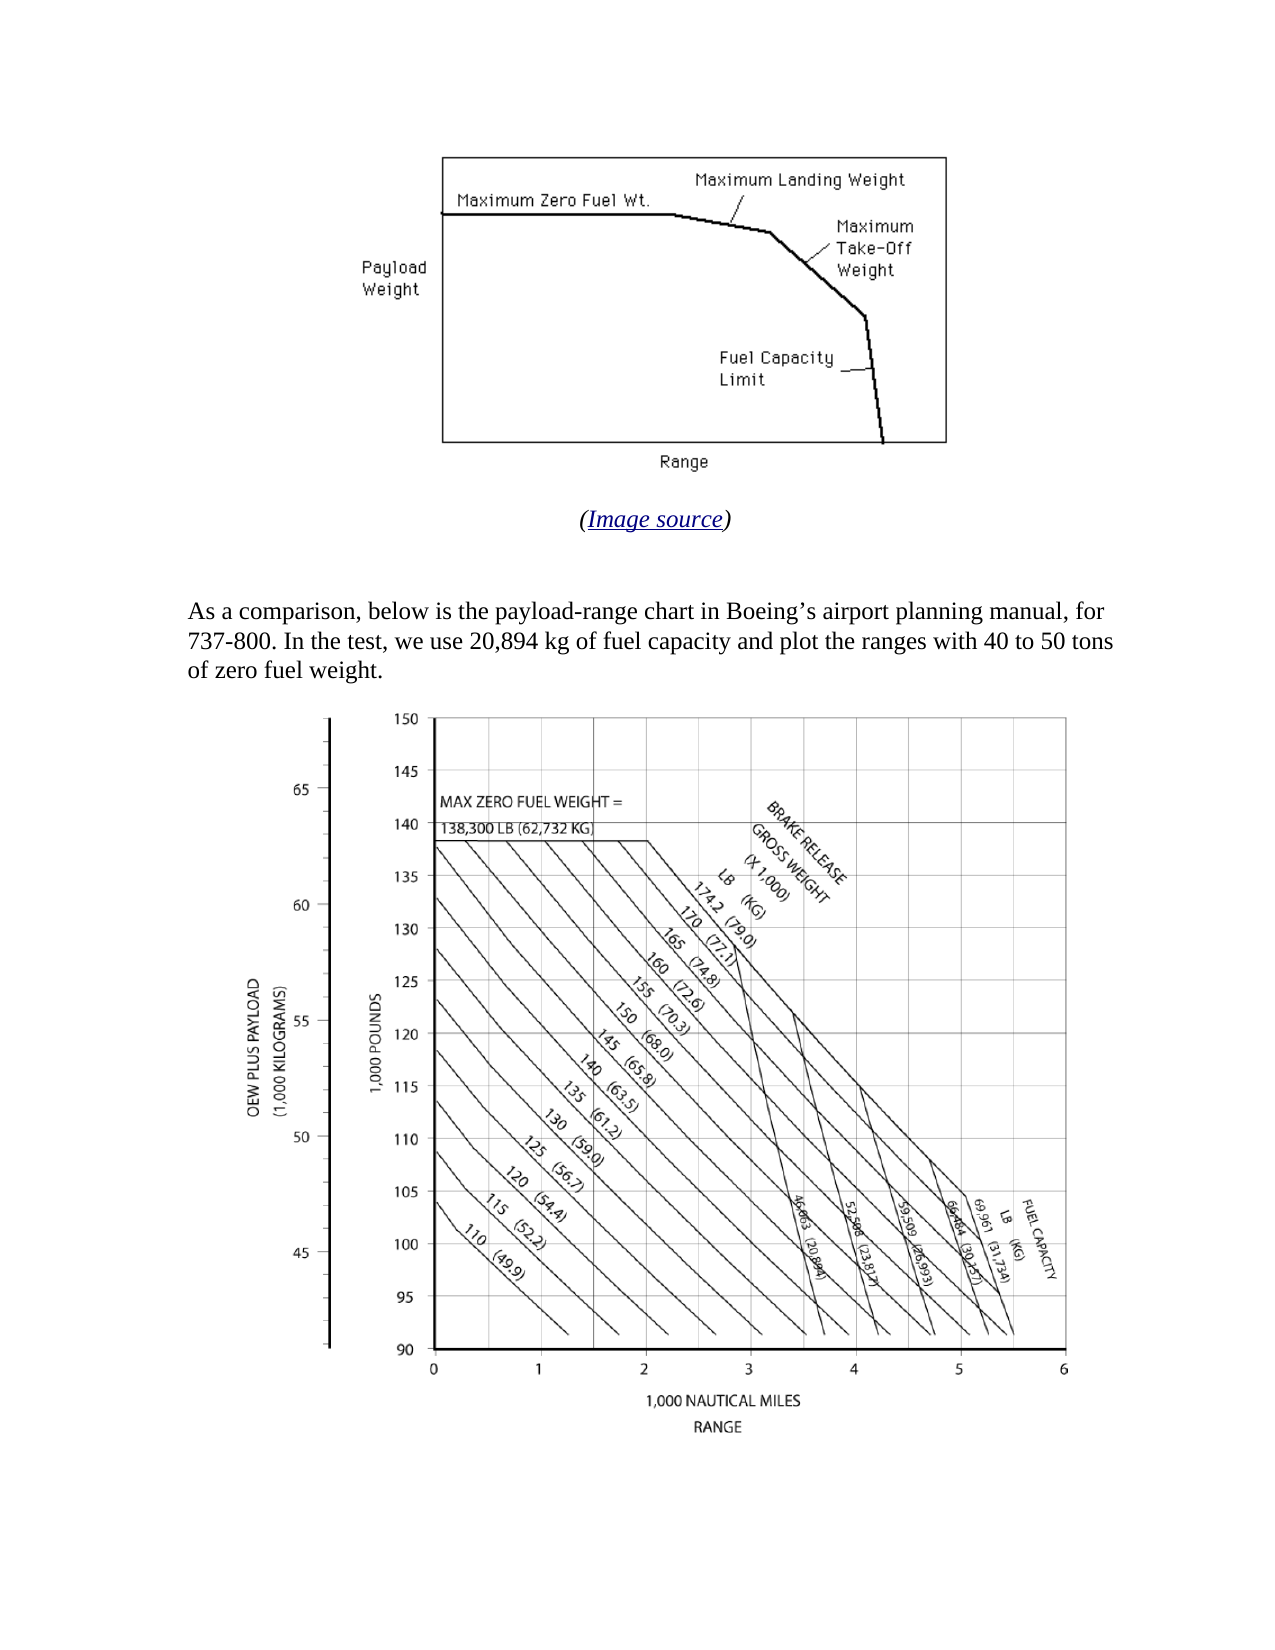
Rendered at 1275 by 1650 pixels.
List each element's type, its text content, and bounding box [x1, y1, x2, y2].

text (Image source) [187, 504, 1125, 532]
text As a comparison, below is the payload-range chart in Boeing’s airport planning manual, for 737-800. In the test, we use 20,894 kg of fuel capacity and plot the ranges with 40 to 50 tons of zero fuel weight. [187, 596, 1125, 684]
